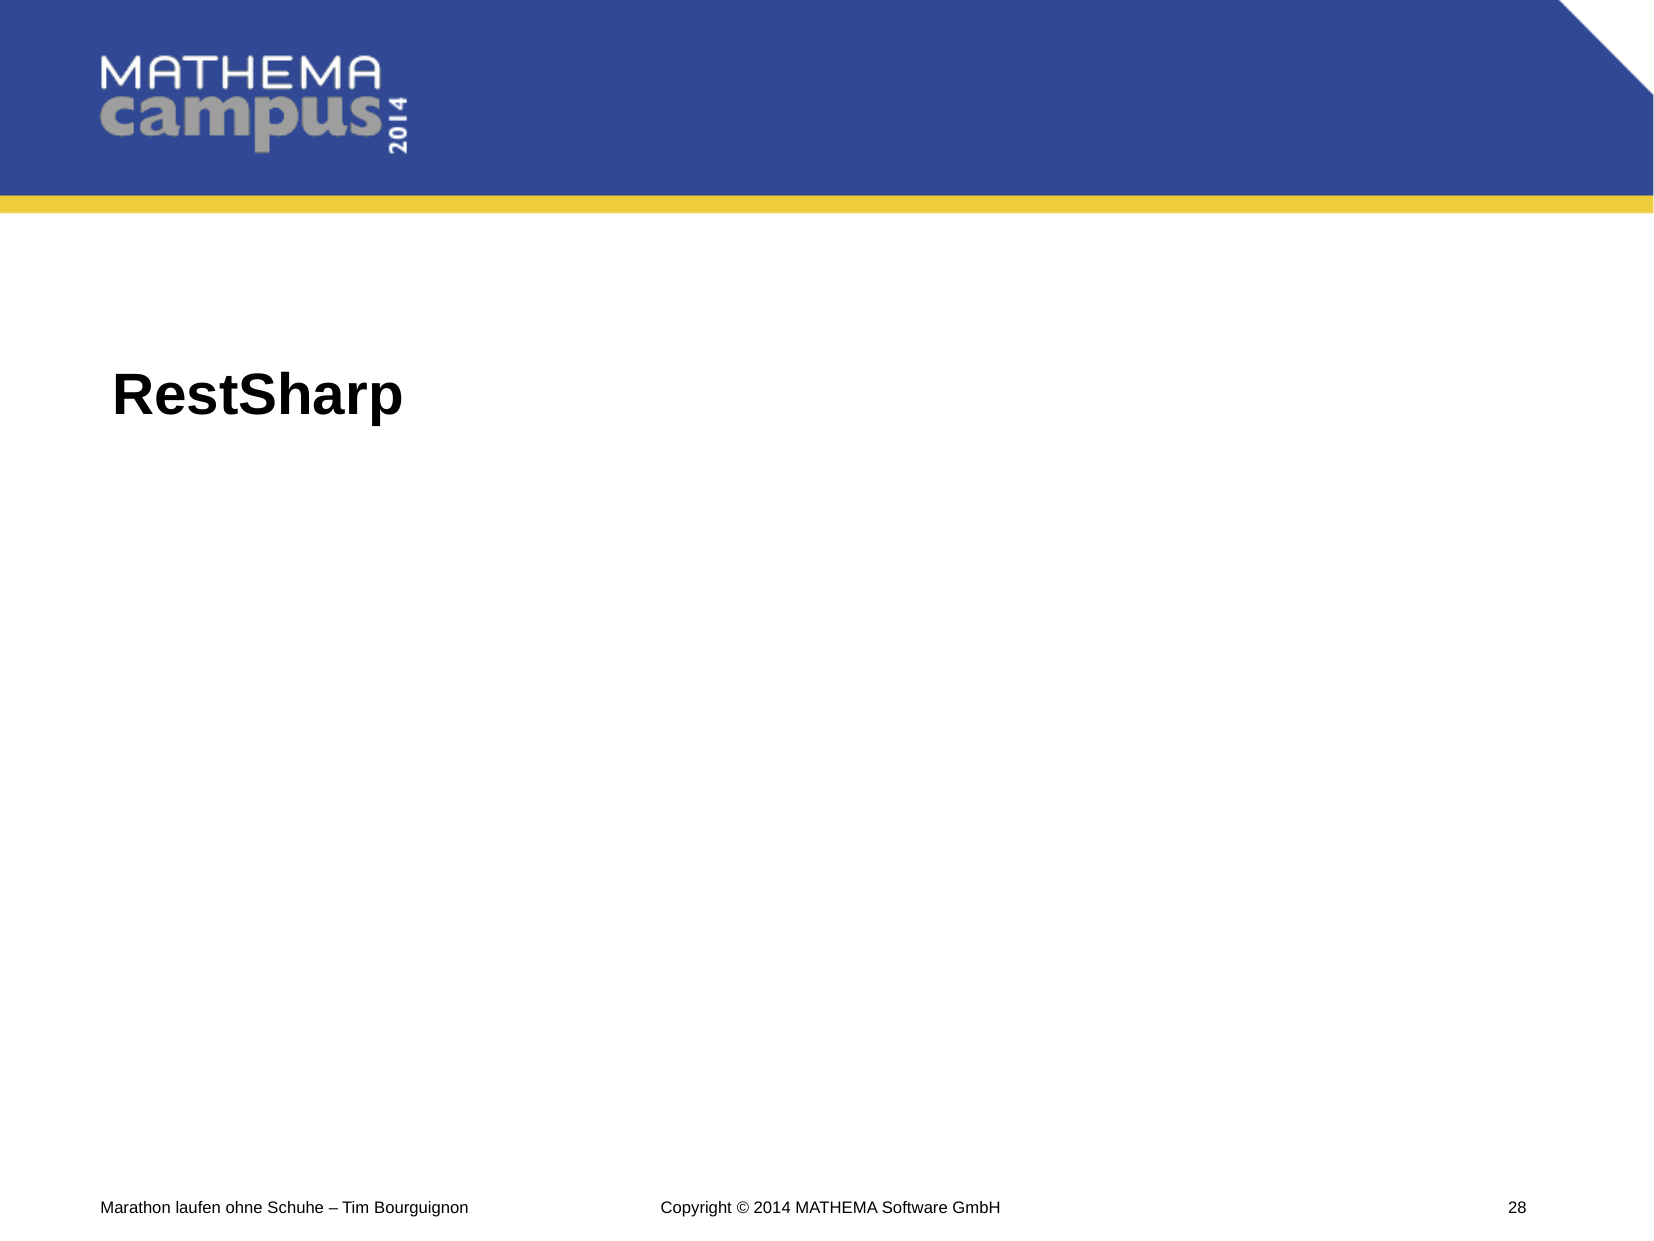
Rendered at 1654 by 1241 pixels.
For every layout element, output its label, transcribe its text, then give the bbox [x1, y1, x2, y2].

subtitle RestSharp [112, 361, 1530, 1102]
picture [0, 0, 1654, 217]
